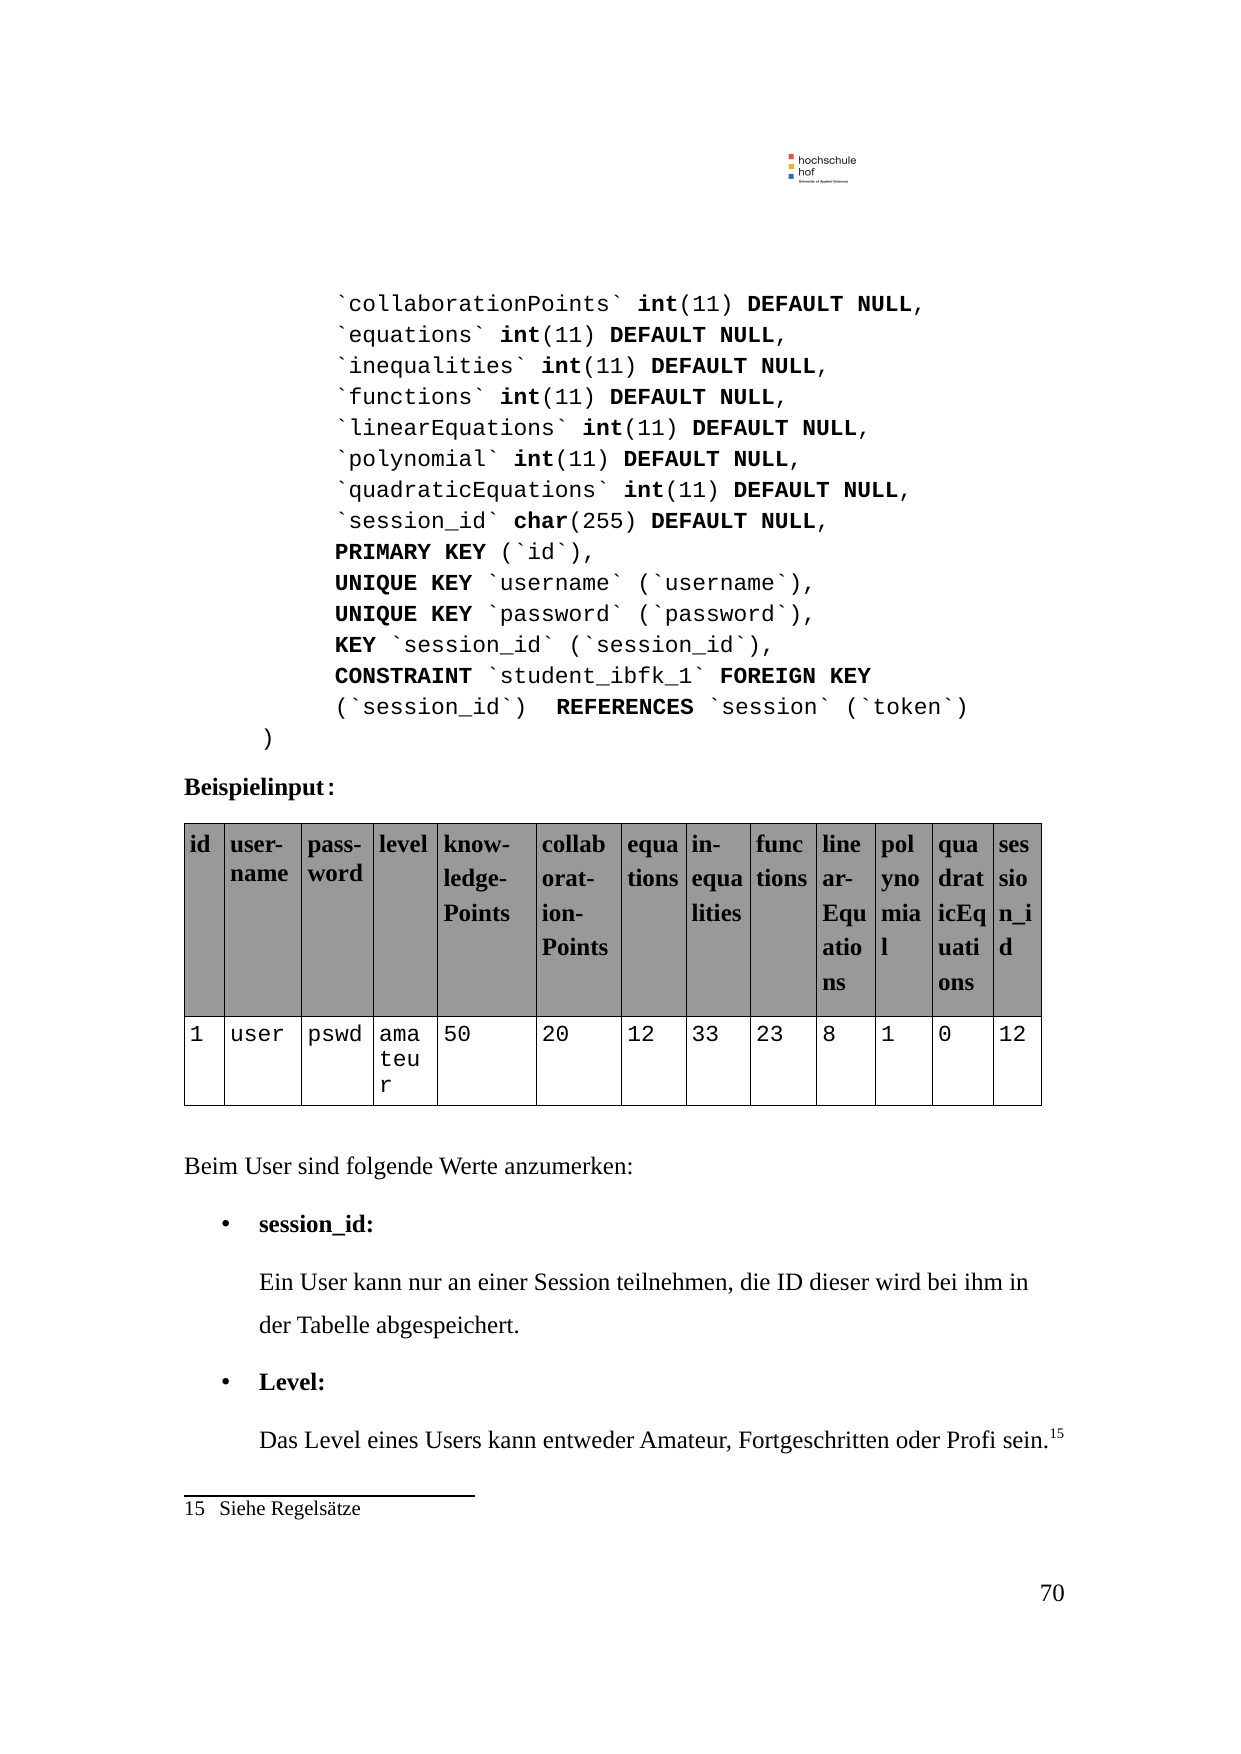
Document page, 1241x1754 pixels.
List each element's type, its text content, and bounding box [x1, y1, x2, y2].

table_cell 20 [537, 1017, 621, 1105]
table_cell 50 [438, 1017, 536, 1105]
text `collaborationPoints` int(11) DEFAULT NULL, `equations` int(11) DEFAULT NULL, `inequalities` int(11) DEFAULT NULL, `functions` int(11) DEFAULT NULL, `linearEquations` int(11) DEFAULT NULL, `polynomial` int(11) DEFAULT NULL, `quadraticEquations` int(11) DEFAULT NULL, `session_id` char(255) DEFAULT NULL, PRIMARY KEY (`id`), UNIQUE KEY `username` (`username`), UNIQUE KEY `password` (`password`), KEY `session_id` (`session_id`), CONSTRAINT `student_ibfk_1` FOREIGN KEY (`session_id`) REFERENCES `session` (`token`) ) [261, 292, 1064, 753]
table_header linear-Equations [817, 824, 875, 1016]
table_header collaborat-ion-Points [537, 824, 621, 1016]
table_cell 12 [994, 1017, 1041, 1105]
table_cell 12 [622, 1017, 686, 1105]
table_header id [185, 824, 224, 1016]
table_cell 23 [751, 1017, 816, 1105]
text Beispielinput: [184, 772, 1064, 803]
table_cell 1 [185, 1017, 224, 1105]
text Beim User sind folgende Werte anzumerken: [184, 1151, 1064, 1180]
table_cell 1 [876, 1017, 932, 1105]
list Level: [221, 1367, 1064, 1396]
table_header level [374, 824, 437, 1016]
table_cell 0 [933, 1017, 993, 1105]
table_header equations [622, 824, 686, 1016]
picture [788, 154, 856, 183]
table_cell pswd [302, 1017, 373, 1105]
table_cell amateur [374, 1017, 437, 1105]
table_cell 33 [687, 1017, 750, 1105]
table_header in-equalities [687, 824, 750, 1016]
table_header pass-word [302, 824, 373, 1016]
list Ein User kann nur an einer Session teilnehmen, die ID dieser wird bei ihm in der Tabelle abgespeichert. [221, 1267, 1064, 1338]
table_cell 8 [817, 1017, 875, 1105]
list Siehe Regelsätze [184, 1496, 1064, 1520]
table_header functions [751, 824, 816, 1016]
table_cell user [225, 1017, 301, 1105]
list Das Level eines Users kann entweder Amateur, Fortgeschritten oder Profi sein. [221, 1425, 1064, 1454]
table_header session_id [994, 824, 1041, 1016]
table_header user-name [225, 824, 301, 1016]
list session_id: [221, 1209, 1064, 1238]
table_header know-ledge-Points [438, 824, 536, 1016]
table_header polynomial [876, 824, 932, 1016]
table_header quadraticEquations [933, 824, 993, 1016]
